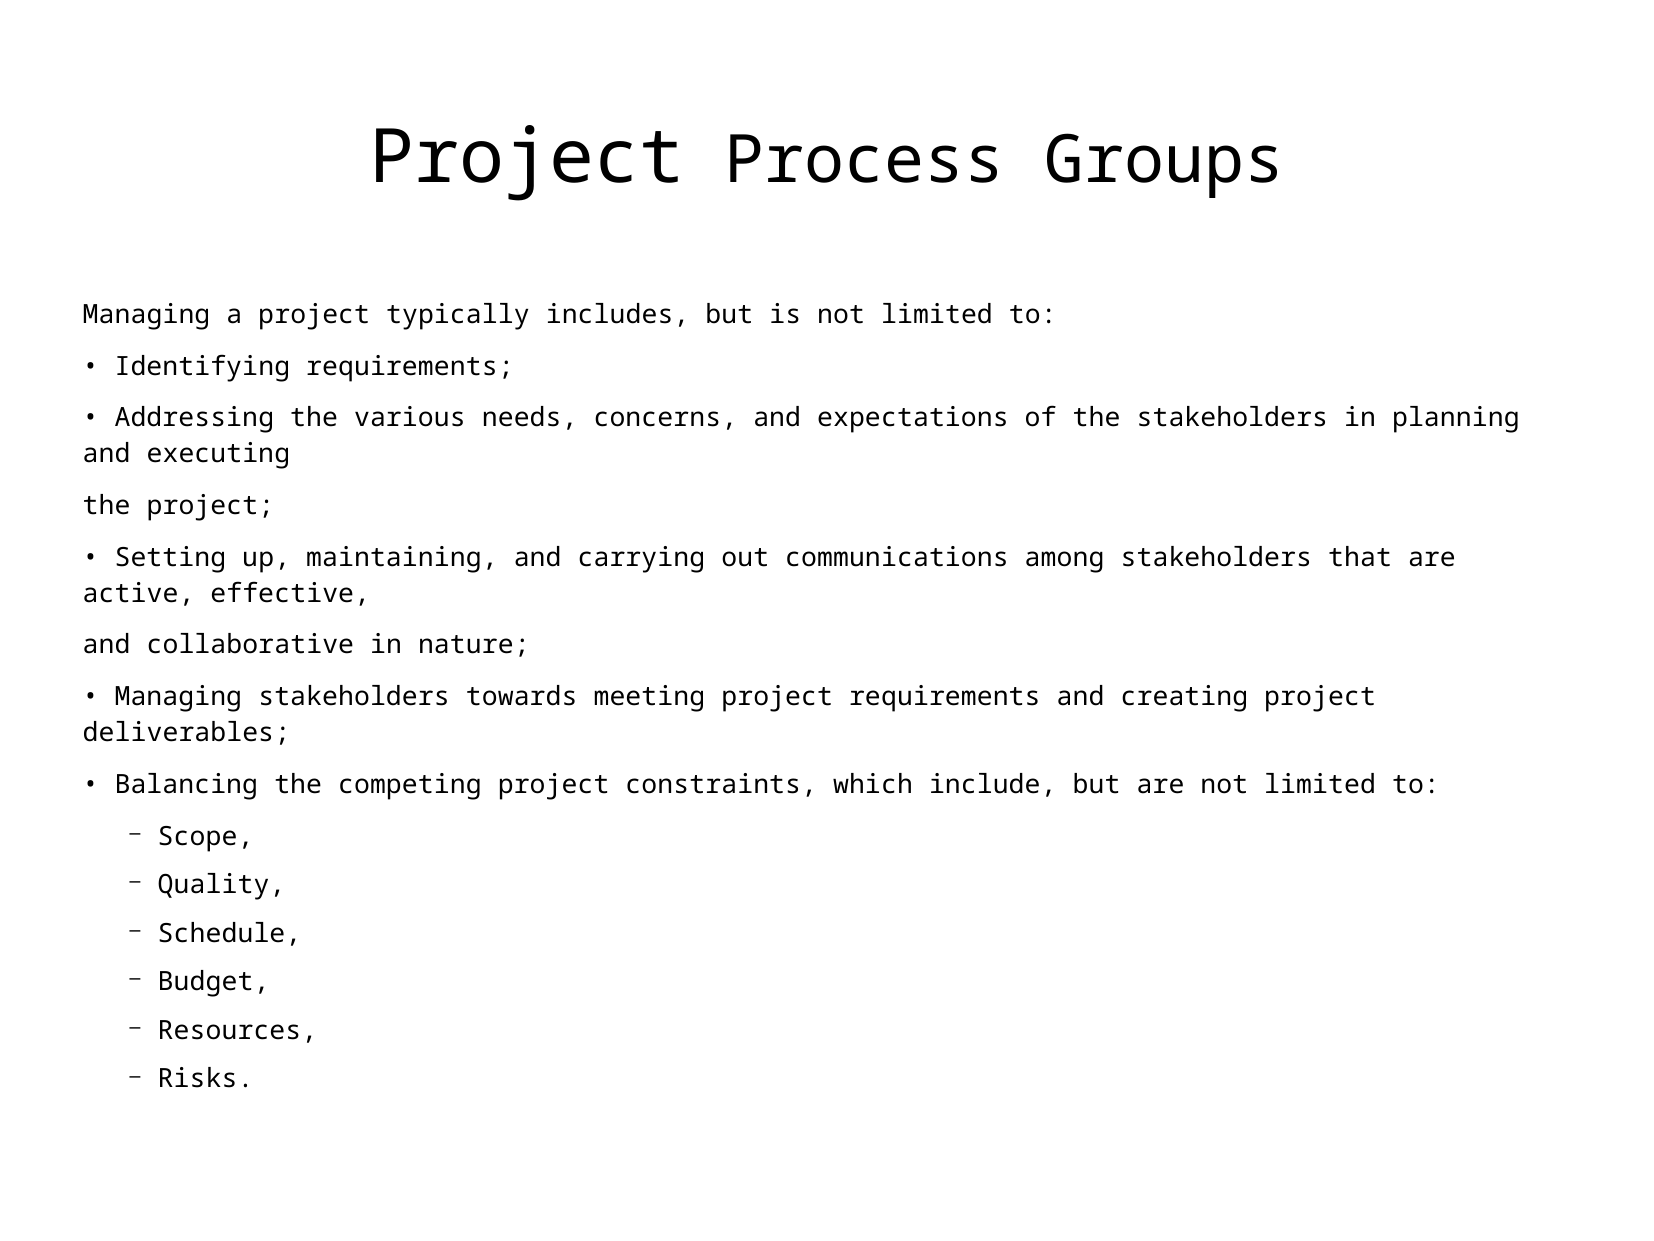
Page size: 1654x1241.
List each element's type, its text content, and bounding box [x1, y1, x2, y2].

list Managing a project typically includes, but is not limited to: • Identifying requirements; • Addressing the various needs, concerns, and expectations of the stakeholders in planning and executing the project; • Setting up, maintaining, and carrying out communications among stakeholders that are active, effective, and collaborative in nature; • Managing stakeholders towards meeting project requirements and creating project deliverables; • Balancing the competing project constraints, which include, but are not limited to: Scope, Quality, Schedule, Budget, Resources, Risks. [82, 295, 1571, 1099]
title Project Process Groups [82, 49, 1571, 257]
